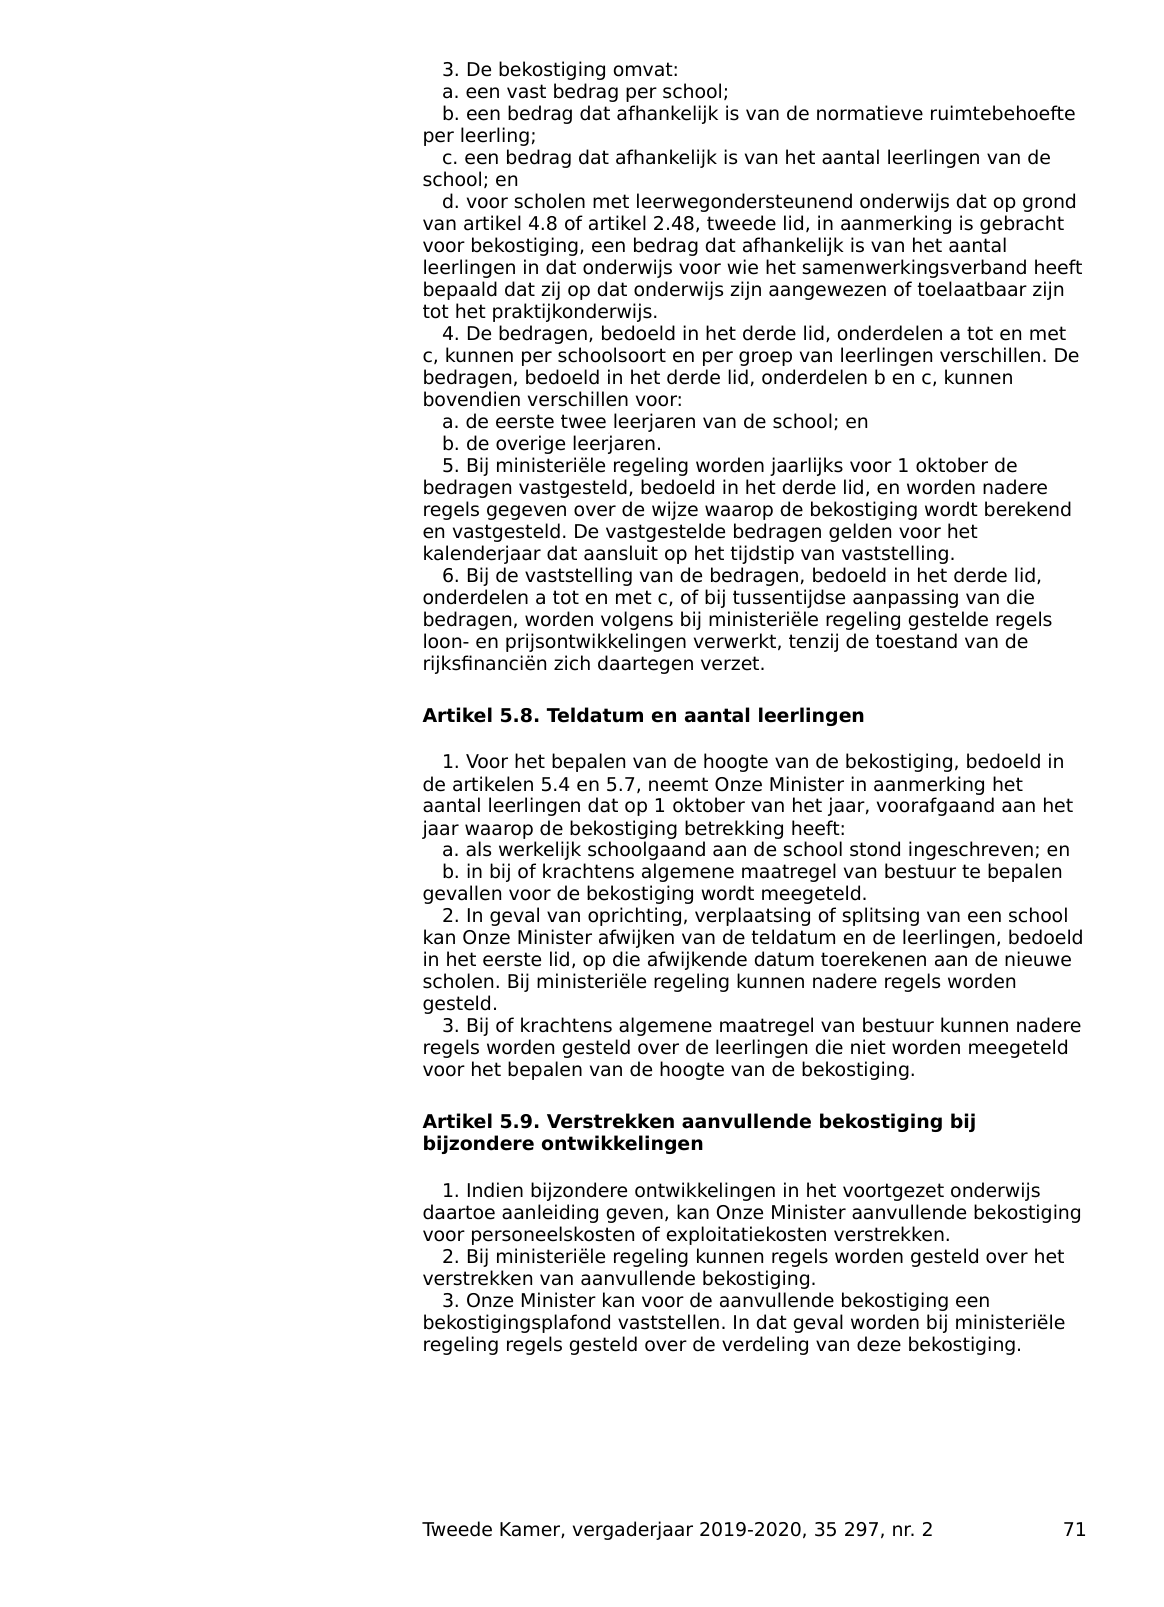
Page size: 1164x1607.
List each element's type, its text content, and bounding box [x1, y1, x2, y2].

text 2. In geval van oprichting, verplaatsing of splitsing van een school kan Onze Minister afwijken van de teldatum en de leerlingen, bedoeld in het eerste lid, op die afwijkende datum toerekenen aan de nieuwe scholen. Bij ministeriële regeling kunnen nadere regels worden gesteld. [422, 905, 1087, 1015]
text 3. Onze Minister kan voor de aanvullende bekostiging een bekostigingsplafond vaststellen. In dat geval worden bij ministeriële regeling regels gesteld over de verdeling van deze bekostiging. [422, 1290, 1087, 1356]
text a. de eerste twee leerjaren van de school; en [422, 411, 1087, 433]
subtitle Artikel 5.9. Verstrekken aanvullende bekostiging bij bijzondere ontwikkelingen [422, 1111, 1087, 1155]
text 6. Bij de vaststelling van de bedragen, bedoeld in het derde lid, onderdelen a tot en met c, of bij tussentijdse aanpassing van die bedragen, worden volgens bij ministeriële regeling gestelde regels loon- en prijsontwikkelingen verwerkt, tenzij de toestand van de rijksfinanciën zich daartegen verzet. [422, 564, 1087, 674]
text b. in bij of krachtens algemene maatregel van bestuur te bepalen gevallen voor de bekostiging wordt meegeteld. [422, 861, 1087, 905]
text 4. De bedragen, bedoeld in het derde lid, onderdelen a tot en met c, kunnen per schoolsoort en per groep van leerlingen verschillen. De bedragen, bedoeld in het derde lid, onderdelen b en c, kunnen bovendien verschillen voor: [422, 323, 1087, 411]
text c. een bedrag dat afhankelijk is van het aantal leerlingen van de school; en [422, 147, 1087, 191]
text 5. Bij ministeriële regeling worden jaarlijks voor 1 oktober de bedragen vastgesteld, bedoeld in het derde lid, en worden nadere regels gegeven over de wijze waarop de bekostiging wordt berekend en vastgesteld. De vastgestelde bedragen gelden voor het kalenderjaar dat aansluit op het tijdstip van vaststelling. [422, 455, 1087, 564]
text b. de overige leerjaren. [422, 433, 1087, 455]
text d. voor scholen met leerwegondersteunend onderwijs dat op grond van artikel 4.8 of artikel 2.48, tweede lid, in aanmerking is gebracht voor bekostiging, een bedrag dat afhankelijk is van het aantal leerlingen in dat onderwijs voor wie het samenwerkingsverband heeft bepaald dat zij op dat onderwijs zijn aangewezen of toelaatbaar zijn tot het praktijkonderwijs. [422, 191, 1087, 323]
text a. als werkelijk schoolgaand aan de school stond ingeschreven; en [422, 839, 1087, 861]
text 3. De bekostiging omvat: [422, 59, 1087, 81]
text 1. Voor het bepalen van de hoogte van de bekostiging, bedoeld in de artikelen 5.4 en 5.7, neemt Onze Minister in aanmerking het aantal leerlingen dat op 1 oktober van het jaar, voorafgaand aan het jaar waarop de bekostiging betrekking heeft: [422, 751, 1087, 839]
text b. een bedrag dat afhankelijk is van de normatieve ruimtebehoefte per leerling; [422, 103, 1087, 147]
text 2. Bij ministeriële regeling kunnen regels worden gesteld over het verstrekken van aanvullende bekostiging. [422, 1246, 1087, 1290]
subtitle Artikel 5.8. Teldatum en aantal leerlingen [422, 704, 1087, 726]
text 3. Bij of krachtens algemene maatregel van bestuur kunnen nadere regels worden gesteld over de leerlingen die niet worden meegeteld voor het bepalen van de hoogte van de bekostiging. [422, 1015, 1087, 1081]
text 1. Indien bijzondere ontwikkelingen in het voortgezet onderwijs daartoe aanleiding geven, kan Onze Minister aanvullende bekostiging voor personeelskosten of exploitatiekosten verstrekken. [422, 1180, 1087, 1246]
text a. een vast bedrag per school; [422, 81, 1087, 103]
